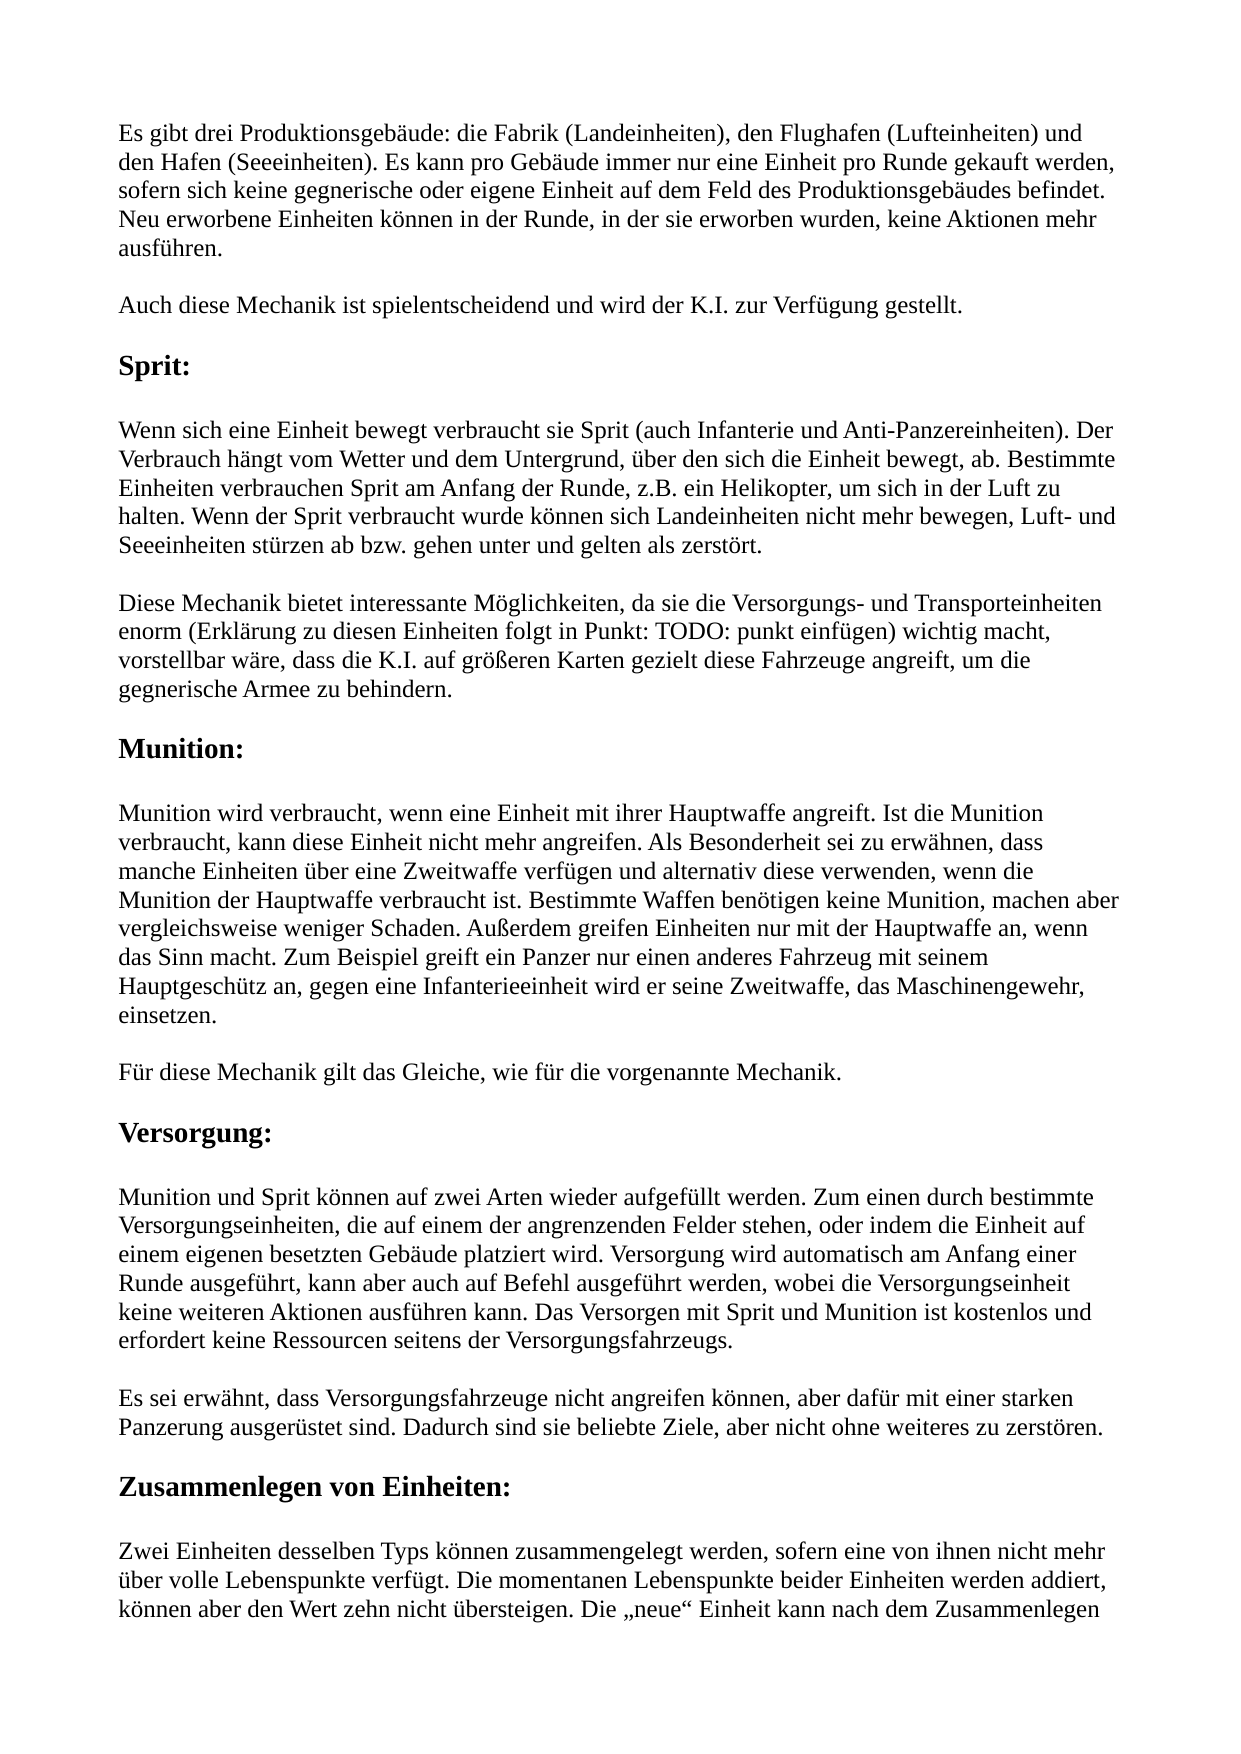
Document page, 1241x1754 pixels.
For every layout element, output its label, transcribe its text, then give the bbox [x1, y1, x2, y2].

text Munition und Sprit können auf zwei Arten wieder aufgefüllt werden. Zum einen durch bestimmte Versorgungseinheiten, die auf einem der angrenzenden Felder stehen, oder indem die Einheit auf einem eigenen besetzten Gebäude platziert wird. Versorgung wird automatisch am Anfang einer Runde ausgeführt, kann aber auch auf Befehl ausgeführt werden, wobei die Versorgungseinheit keine weiteren Aktionen ausführen kann. Das Versorgen mit Sprit und Munition ist kostenlos und erfordert keine Ressourcen seitens der Versorgungsfahrzeugs. [118, 1182, 1122, 1354]
text Diese Mechanik bietet interessante Möglichkeiten, da sie die Versorgungs- und Transporteinheiten enorm (Erklärung zu diesen Einheiten folgt in Punkt: TODO: punkt einfügen) wichtig macht, vorstellbar wäre, dass die K.I. auf größeren Karten gezielt diese Fahrzeuge angreift, um die gegnerische Armee zu behindern. [118, 588, 1122, 703]
text Neu erworbene Einheiten können in der Runde, in der sie erworben wurden, keine Aktionen mehr ausführen. [118, 204, 1122, 262]
text Es gibt drei Produktionsgebäude: die Fabrik (Landeinheiten), den Flughafen (Lufteinheiten) und den Hafen (Seeeinheiten). Es kann pro Gebäude immer nur eine Einheit pro Runde gekauft werden, sofern sich keine gegnerische oder eigene Einheit auf dem Feld des Produktionsgebäudes befindet. [118, 118, 1122, 204]
text Munition: [118, 731, 1122, 765]
text Zusammenlegen von Einheiten: [118, 1469, 1122, 1503]
text Es sei erwähnt, dass Versorgungsfahrzeuge nicht angreifen können, aber dafür mit einer starken Panzerung ausgerüstet sind. Dadurch sind sie beliebte Ziele, aber nicht ohne weiteres zu zerstören. [118, 1383, 1122, 1441]
text Munition wird verbraucht, wenn eine Einheit mit ihrer Hauptwaffe angreift. Ist die Munition verbraucht, kann diese Einheit nicht mehr angreifen. Als Besonderheit sei zu erwähnen, dass manche Einheiten über eine Zweitwaffe verfügen und alternativ diese verwenden, wenn die Munition der Hauptwaffe verbraucht ist. Bestimmte Waffen benötigen keine Munition, machen aber vergleichsweise weniger Schaden. Außerdem greifen Einheiten nur mit der Hauptwaffe an, wenn das Sinn macht. Zum Beispiel greift ein Panzer nur einen anderes Fahrzeug mit seinem Hauptgeschütz an, gegen eine Infanterieeinheit wird er seine Zweitwaffe, das Maschinengewehr, einsetzen. [118, 798, 1122, 1028]
text Sprit: [118, 348, 1122, 382]
text Für diese Mechanik gilt das Gleiche, wie für die vorgenannte Mechanik. [118, 1057, 1122, 1086]
text Wenn sich eine Einheit bewegt verbraucht sie Sprit (auch Infanterie und Anti-Panzereinheiten). Der Verbrauch hängt vom Wetter und dem Untergrund, über den sich die Einheit bewegt, ab. Bestimmte Einheiten verbrauchen Sprit am Anfang der Runde, z.B. ein Helikopter, um sich in der Luft zu halten. Wenn der Sprit verbraucht wurde können sich Landeinheiten nicht mehr bewegen, Luft- und Seeeinheiten stürzen ab bzw. gehen unter und gelten als zerstört. [118, 415, 1122, 559]
text Versorgung: [118, 1115, 1122, 1148]
text Zwei Einheiten desselben Typs können zusammengelegt werden, sofern eine von ihnen nicht mehr über volle Lebenspunkte verfügt. Die momentanen Lebenspunkte beider Einheiten werden addiert, können aber den Wert zehn nicht übersteigen. Die „neue“ Einheit kann nach dem Zusammenlegen [118, 1536, 1122, 1623]
text Auch diese Mechanik ist spielentscheidend und wird der K.I. zur Verfügung gestellt. [118, 291, 1122, 319]
